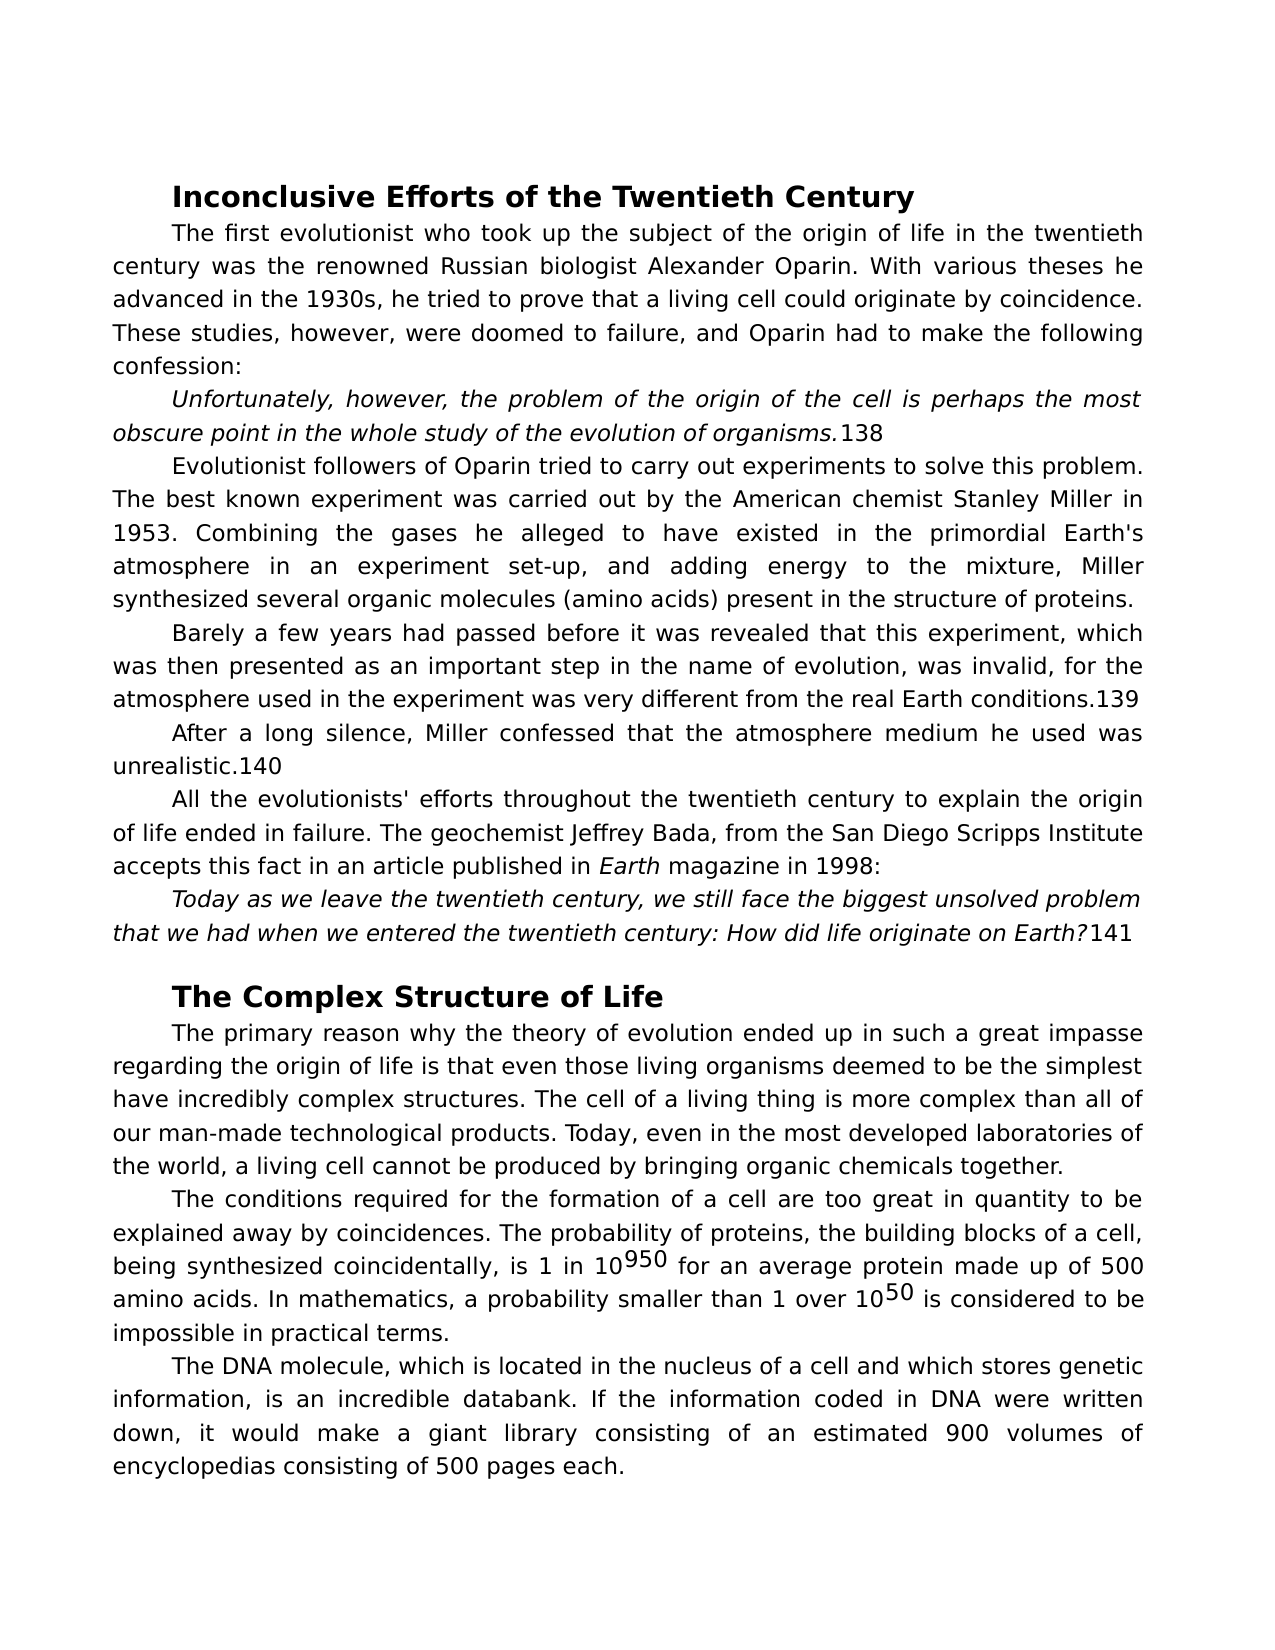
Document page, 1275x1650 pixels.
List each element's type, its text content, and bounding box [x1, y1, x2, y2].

text The primary reason why the theory of evolution ended up in such a great impasse regarding the origin of life is that even those living organisms deemed to be the simplest have incredibly complex structures. The cell of a living thing is more complex than all of our man-made technological products. Today, even in the most developed laboratories of the world, a living cell cannot be produced by bringing organic chemicals together. [112, 1014, 1145, 1181]
text Evolutionist followers of Oparin tried to carry out experiments to solve this problem. The best known experiment was carried out by the American chemist Stanley Miller in 1953. Combining the gases he alleged to have existed in the primordial Earth's atmosphere in an experiment set-up, and adding energy to the mixture, Miller synthesized several organic molecules (amino acids) present in the structure of proteins. [112, 448, 1145, 614]
text Barely a few years had passed before it was revealed that this experiment, which was then presented as an important step in the name of evolution, was invalid, for the atmosphere used in the experiment was very different from the real Earth conditions.139 [112, 614, 1145, 714]
text Inconclusive Efforts of the Twentieth Century [112, 181, 1145, 214]
text The Complex Structure of Life [112, 981, 1145, 1014]
text Today as we leave the twentieth century, we still face the biggest unsolved problem that we had when we entered the twentieth century: How did life originate on Earth?141 [112, 881, 1145, 948]
text All the evolutionists' efforts throughout the twentieth century to explain the origin of life ended in failure. The geochemist Jeffrey Bada, from the San Diego Scripps Institute accepts this fact in an article published in Earth magazine in 1998: [112, 781, 1145, 881]
text The conditions required for the formation of a cell are too great in quantity to be explained away by coincidences. The probability of proteins, the building blocks of a cell, being synthesized coincidentally, is 1 in 10950 for an average protein made up of 500 amino acids. In mathematics, a probability smaller than 1 over 1050 is considered to be impossible in practical terms. [112, 1181, 1145, 1348]
text After a long silence, Miller confessed that the atmosphere medium he used was unrealistic.140 [112, 714, 1145, 781]
text The DNA molecule, which is located in the nucleus of a cell and which stores genetic information, is an incredible databank. If the information coded in DNA were written down, it would make a giant library consisting of an estimated 900 volumes of encyclopedias consisting of 500 pages each. [112, 1348, 1145, 1481]
text Unfortunately, however, the problem of the origin of the cell is perhaps the most obscure point in the whole study of the evolution of organisms.138 [112, 381, 1145, 448]
text The first evolutionist who took up the subject of the origin of life in the twentieth century was the renowned Russian biologist Alexander Oparin. With various theses he advanced in the 1930s, he tried to prove that a living cell could originate by coincidence. These studies, however, were doomed to failure, and Oparin had to make the following confession: [112, 214, 1145, 381]
